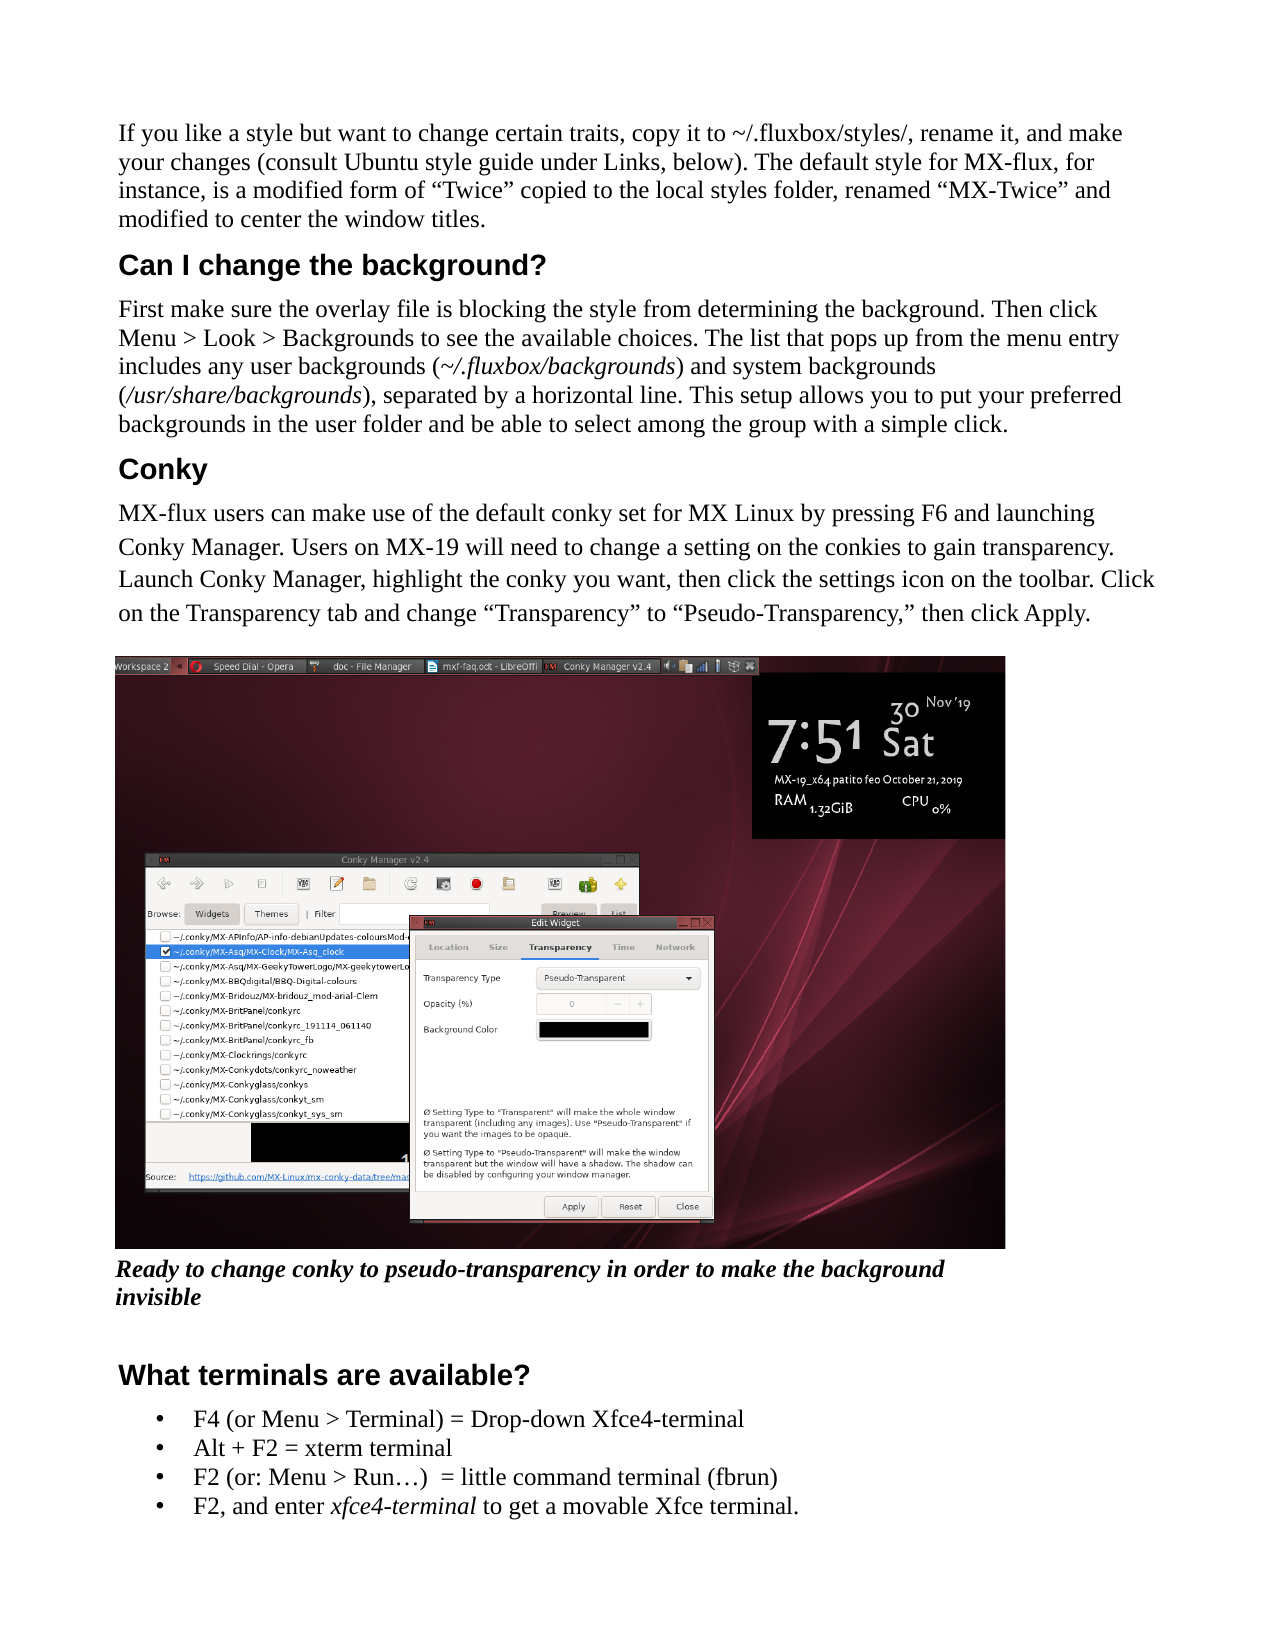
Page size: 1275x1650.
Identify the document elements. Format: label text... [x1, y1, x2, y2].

text If you like a style but want to change certain traits, copy it to ~/.fluxbox/styles/, rename it, and make your changes (consult Ubuntu style guide under Links, below). The default style for MX-flux, for instance, is a modified form of “Twice” copied to the local styles folder, renamed “MX-Twice” and modified to center the window titles. [118, 118, 1157, 233]
text First make sure the overlay file is blocking the style from determining the background. Then click Menu > Look > Backgrounds to see the available choices. The list that pops up from the menu entry includes any user backgrounds (~/.fluxbox/backgrounds) and system backgrounds (/usr/share/backgrounds), separated by a horizontal line. This setup allows you to put your preferred backgrounds in the user folder and be able to select among the group with a simple click. [118, 294, 1157, 438]
text Ready to change conky to pseudo-transparency in order to make the background invisible [115, 1249, 1005, 1311]
subtitle What terminals are available? [118, 1358, 1157, 1392]
subtitle Can I change the background? [118, 248, 1157, 281]
subtitle Conky [118, 452, 1157, 486]
list F2, and enter xfce4-terminal to get a movable Xfce terminal. [156, 1491, 1157, 1519]
picture [115, 656, 1006, 1249]
list F2 (or: Menu > Run…) = little command terminal (fbrun) [156, 1462, 1157, 1491]
list F4 (or Menu > Terminal) = Drop-down Xfce4-terminal [156, 1404, 1157, 1433]
list Alt + F2 = xterm terminal [156, 1433, 1157, 1462]
text MX-flux users can make use of the default conky set for MX Linux by pressing F6 and launching Conky Manager. Users on MX-19 will need to change a setting on the conkies to gain transparency. Launch Conky Manager, highlight the conky you want, then click the settings icon on the toolbar. Click on the Transparency tab and change “Transparency” to “Pseudo-Transparency,” then click Apply. [118, 498, 1157, 626]
